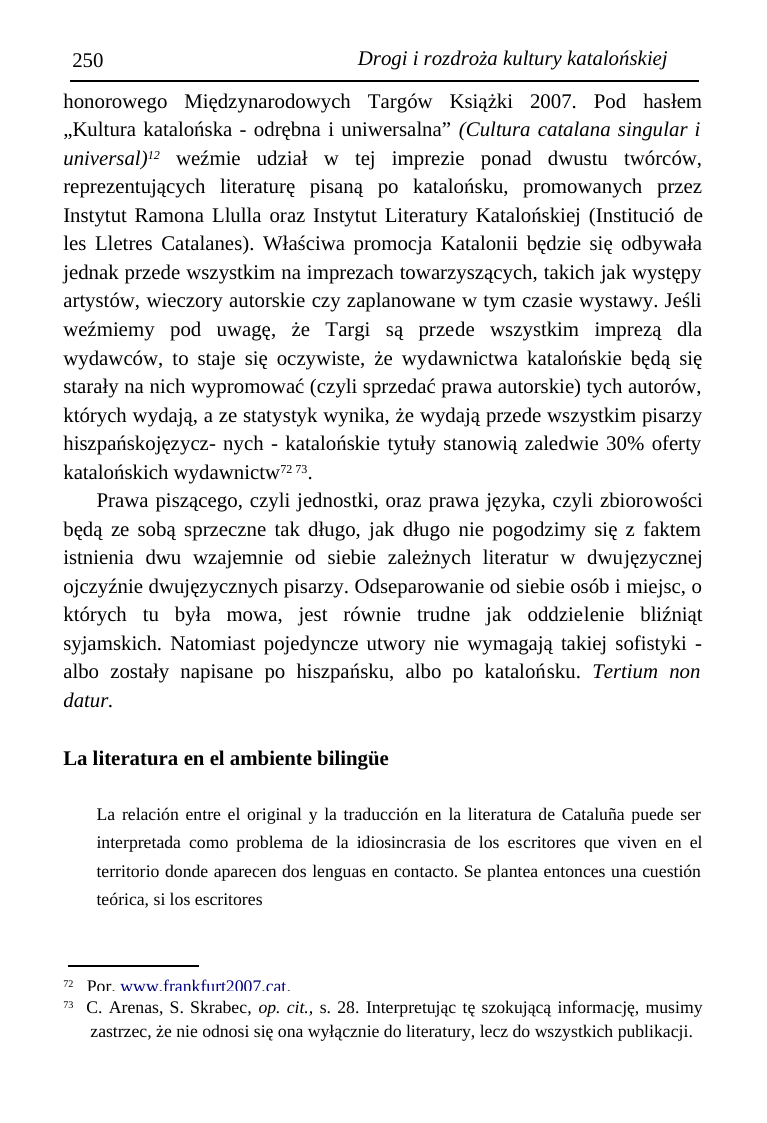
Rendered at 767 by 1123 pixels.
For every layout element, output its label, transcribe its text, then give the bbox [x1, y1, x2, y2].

text honorowego Międzynarodowych Targów Książki 2007. Pod hasłem „Kultura katalońska - odrębna i uniwersalna” (Cultura catalana singu­lar i universal)12 weźmie udział w tej imprezie ponad dwustu twórców, reprezentujących literaturę pisaną po katalońsku, promowanych przez Instytut Ramona Llulla oraz Instytut Literatury Katalońskiej (Institució de les Lletres Catalanes). Właściwa promocja Katalonii będzie się odbywała jednak przede wszystkim na imprezach towarzyszących, takich jak występy artystów, wieczory autorskie czy zaplanowane w tym czasie wystawy. Jeśli weźmiemy pod uwagę, że Targi są prze­de wszystkim imprezą dla wydawców, to staje się oczywiste, że wy­dawnictwa katalońskie będą się starały na nich wypromować (czyli sprzedać prawa autorskie) tych autorów, których wydają, a ze staty­styk wynika, że wydają przede wszystkim pisarzy hiszpańskojęzycz- nych - katalońskie tytuły stanowią zaledwie 30% oferty katalońskich wydawnictw72 73. [63, 88, 703, 484]
subtitle La literatura en el ambiente bilingüe [63, 746, 703, 770]
text 72 Por. www.frankfurt2007.cat. [63, 976, 703, 991]
text Drogi i rozdroża kultury katalońskiej [358, 46, 703, 69]
text Prawa piszącego, czyli jednostki, oraz prawa języka, czyli zbioro­wości będą ze sobą sprzeczne tak długo, jak długo nie pogodzimy się z faktem istnienia dwu wzajemnie od siebie zależnych literatur w dwu­języcznej ojczyźnie dwujęzycznych pisarzy. Odseparowanie od siebie osób i miejsc, o których tu była mowa, jest równie trudne jak oddzie­lenie bliźniąt syjamskich. Natomiast pojedyncze utwory nie wymagają takiej sofistyki - albo zostały napisane po hiszpańsku, albo po kataloń­sku. Tertium non datur. [63, 488, 703, 712]
text 73 C. Arenas, S. Skrabec, op. cit., s. 28. Interpretując tę szokującą informa­cję, musimy zastrzec, że nie odnosi się ona wyłącznie do literatury, lecz do wszystkich publikacji. [63, 997, 703, 1042]
text 250 [68, 47, 108, 72]
text La relación entre el original y la traducción en la literatura de Cataluña puede ser interpretada como problema de la idiosincrasia de los es­critores que viven en el territorio donde aparecen dos lenguas en contacto. Se plantea entonces una cuestión teórica, si los escritores [96, 803, 703, 909]
